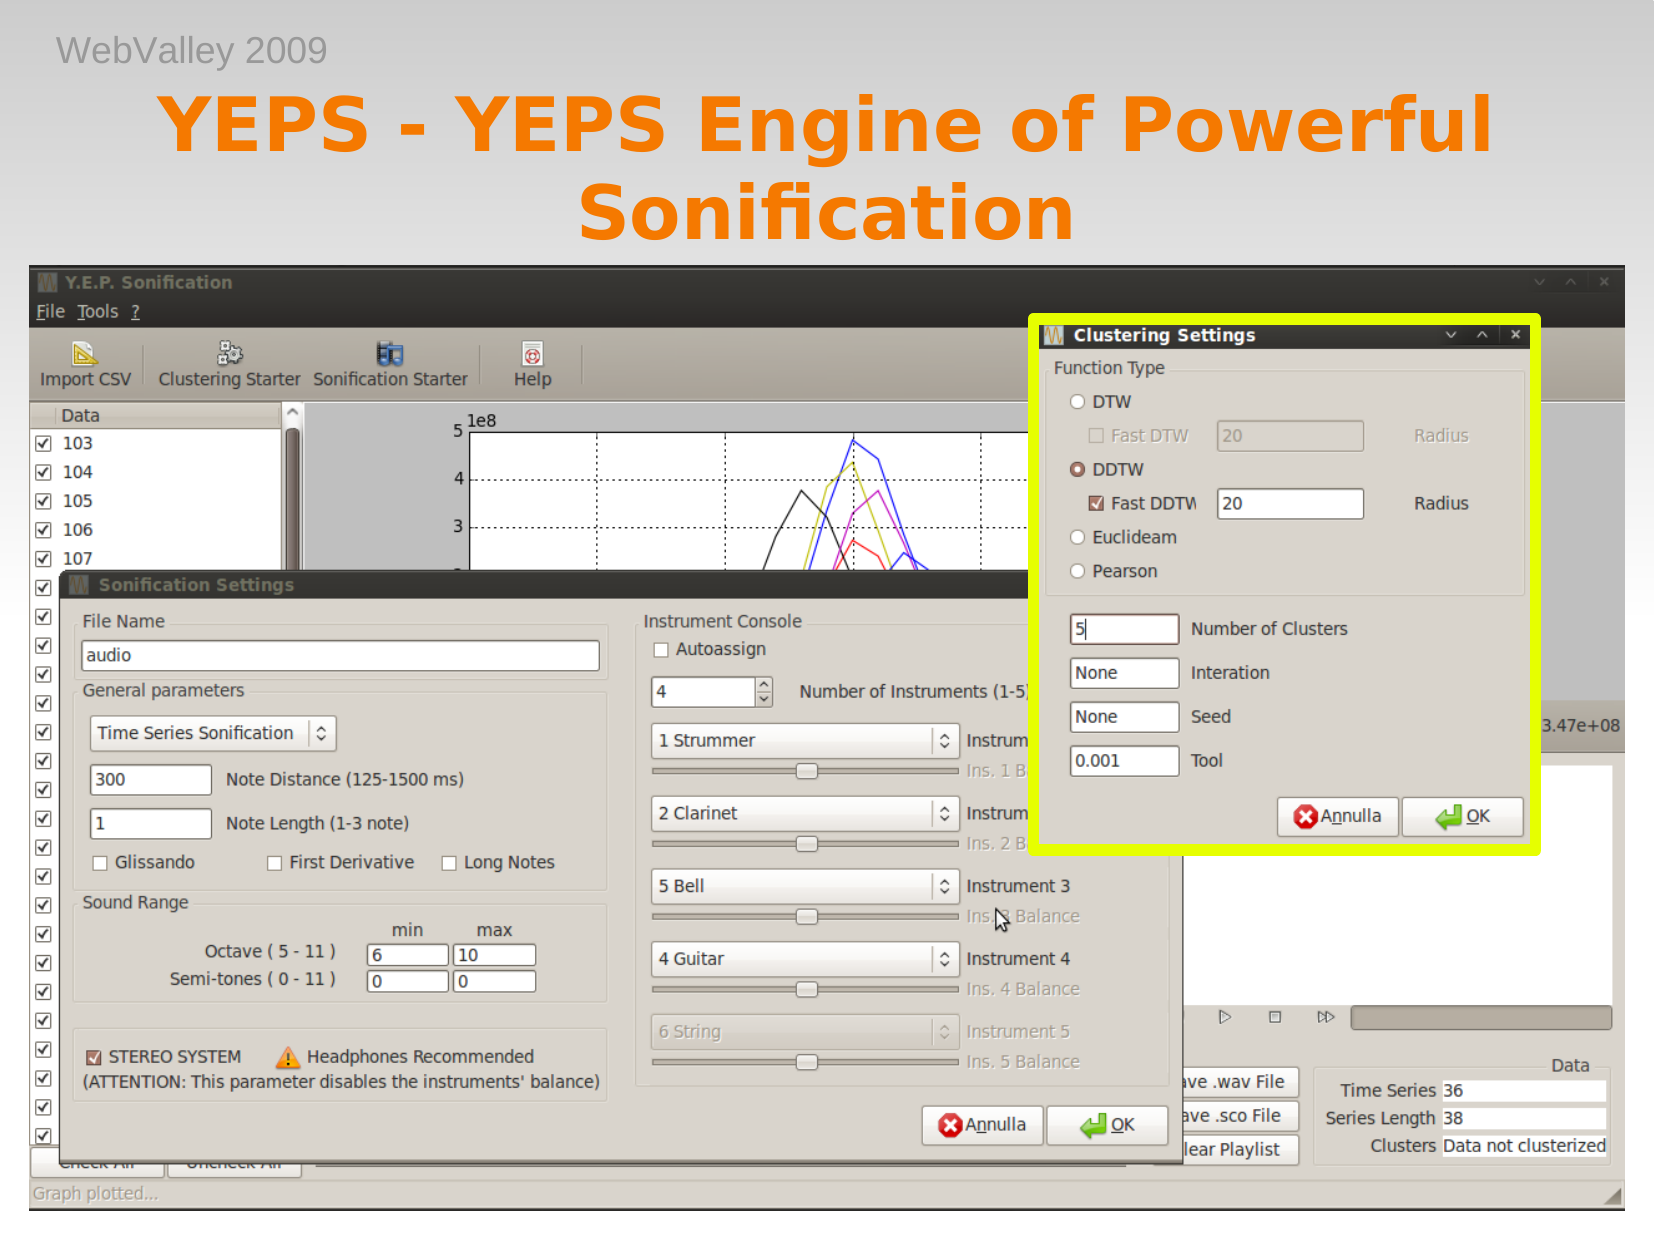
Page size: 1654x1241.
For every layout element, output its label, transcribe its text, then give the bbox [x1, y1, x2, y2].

picture [29, 265, 1625, 1211]
title YEPS - YEPS Engine of Powerful Sonification [82, 73, 1571, 266]
text_box WebValley 2009 [29, 29, 355, 72]
